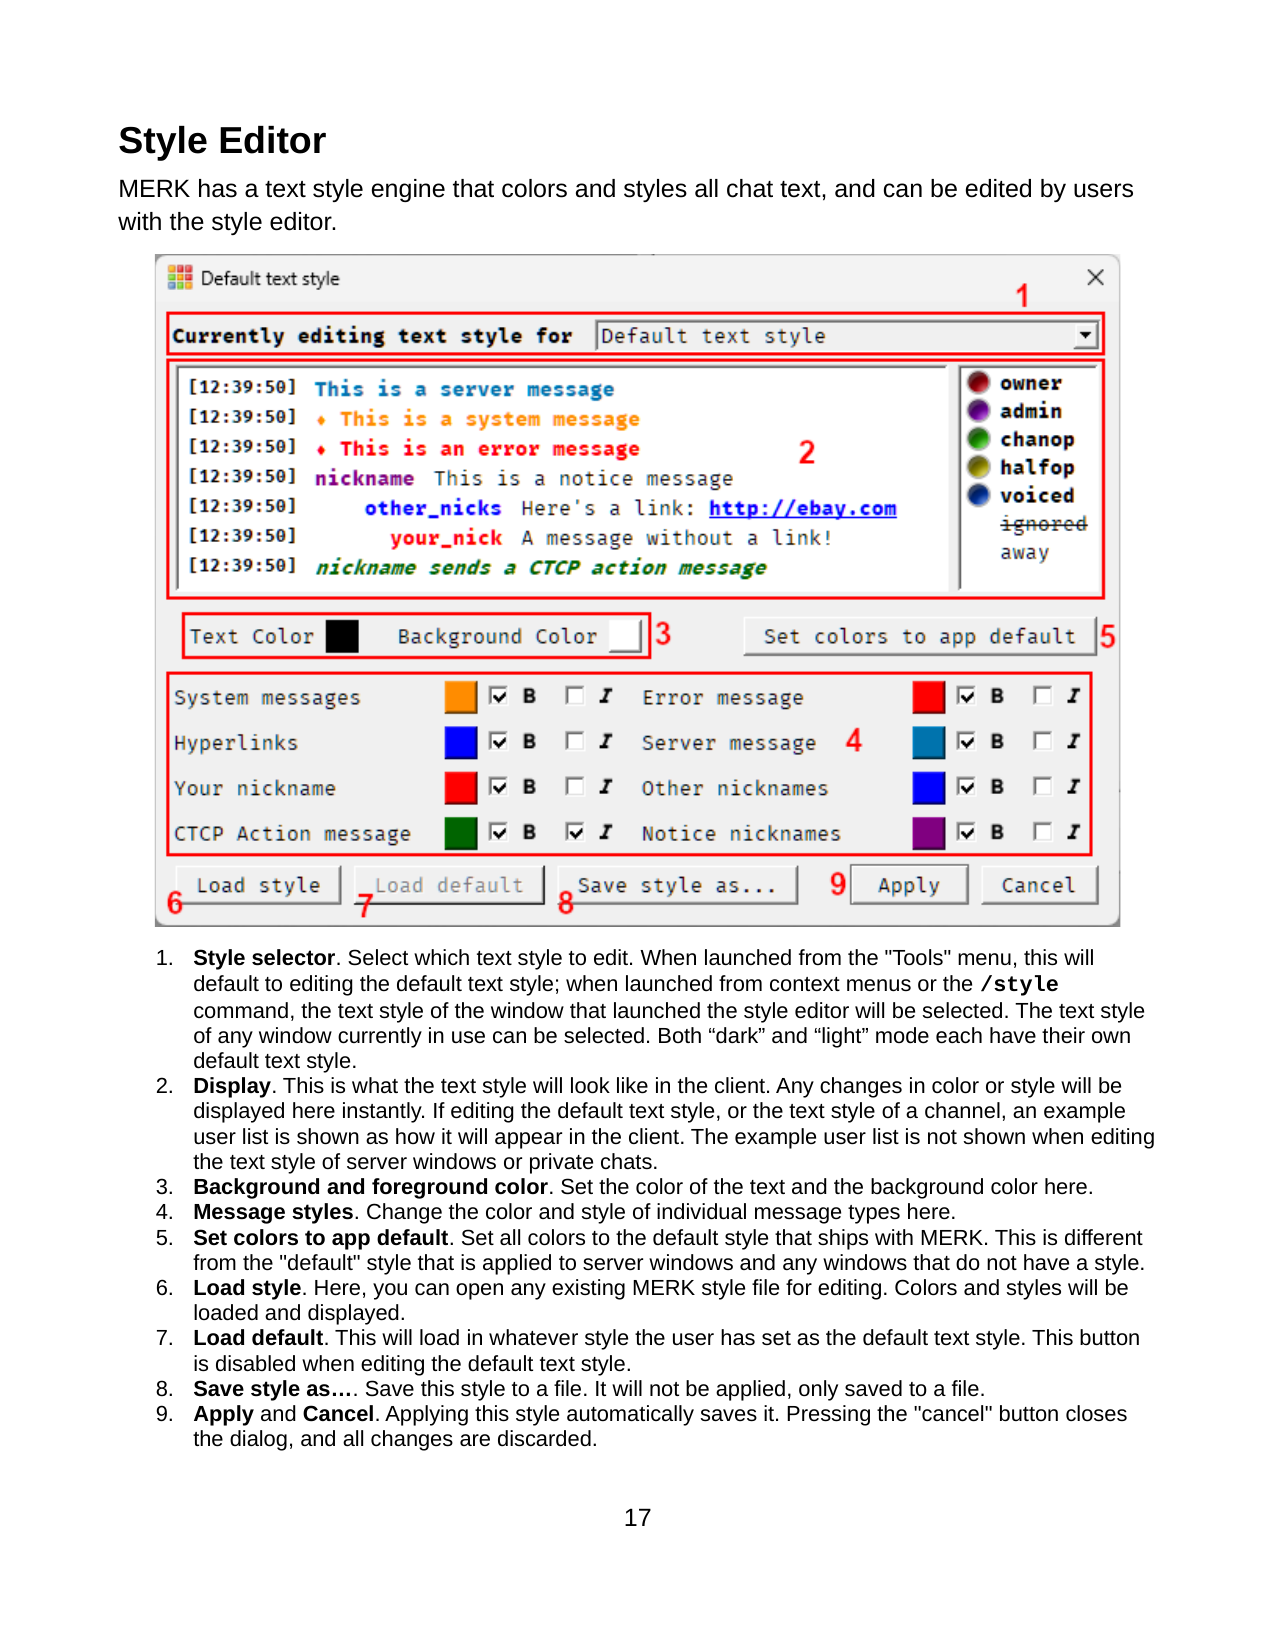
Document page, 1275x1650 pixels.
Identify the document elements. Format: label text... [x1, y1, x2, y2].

list Set colors to app default. Set all colors to the default style that ships with MERK. This is different from the "default" style that is applied to server windows and any windows that do not have a style. [156, 1224, 1157, 1275]
text MERK has a text style engine that colors and styles all chat text, and can be edited by users with the style editor. [118, 174, 1157, 236]
list Load style. Here, you can open any existing MERK style file for editing. Colors and styles will be loaded and displayed. [156, 1275, 1157, 1325]
list Apply and Cancel. Applying this style automatically saves it. Pressing the "cancel" button closes the dialog, and all changes are discarded. [156, 1401, 1157, 1451]
list Save style as…. Save this style to a file. It will not be applied, only saved to a file. [156, 1376, 1157, 1401]
picture [154, 254, 1121, 927]
list Load default. This will load in whatever style the user has set as the default text style. This button is disabled when editing the default text style. [156, 1325, 1157, 1376]
list Background and foreground color. Set the color of the text and the background color here. [156, 1174, 1157, 1199]
list Display. This is what the text style will look like in the client. Any changes in color or style will be displayed here instantly. If editing the default text style, or the text style of a channel, an example user list is shown as how it will appear in the client. The example user list is not shown when editing the text style of server windows or private chats. [156, 1073, 1157, 1174]
subtitle Style Editor [118, 118, 1157, 161]
list Style selector. Select which text style to edit. When launched from the "Tools" menu, this will default to editing the default text style; when launched from context menus or the /style command, the text style of the window that launched the style editor will be selected. The text style of any window currently in use can be selected. Both “dark” and “light” mode each have their own default text style. [156, 945, 1157, 1073]
list Message styles. Change the color and style of individual message types here. [156, 1199, 1157, 1224]
